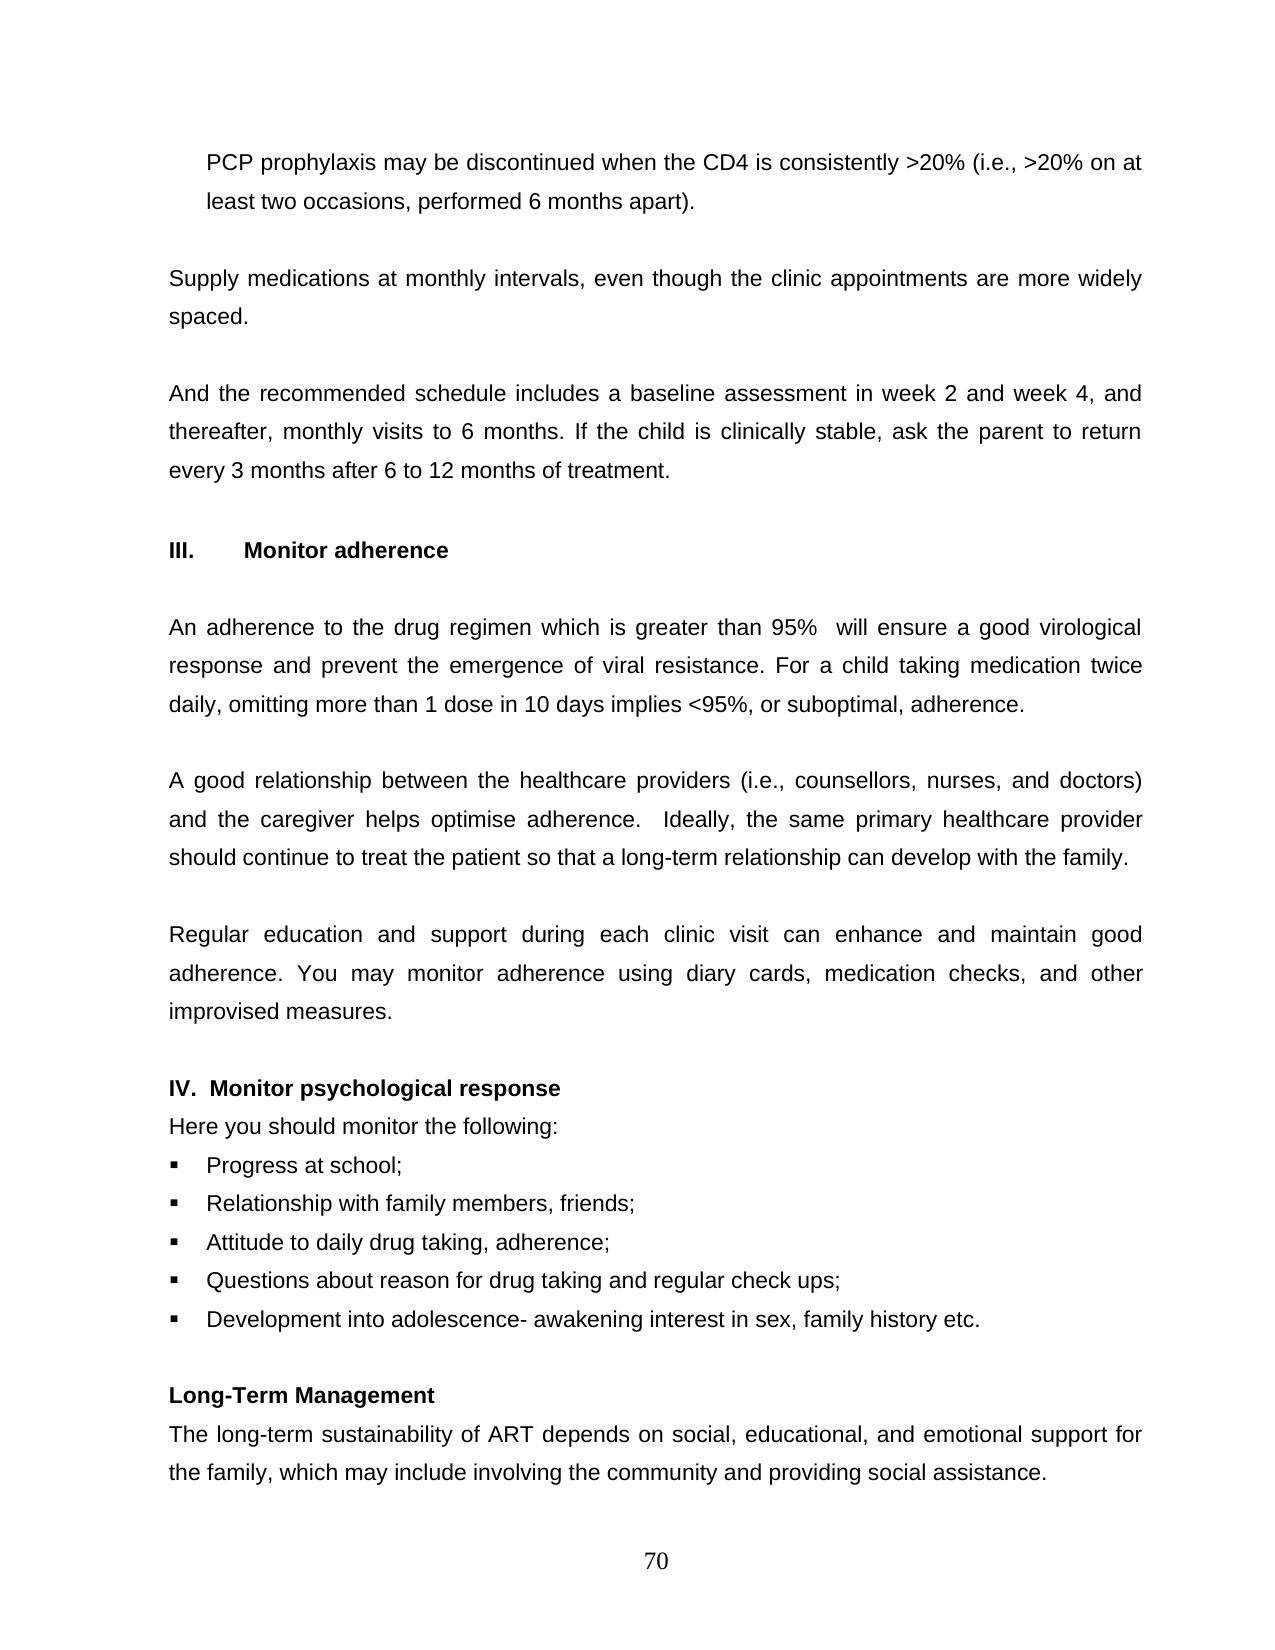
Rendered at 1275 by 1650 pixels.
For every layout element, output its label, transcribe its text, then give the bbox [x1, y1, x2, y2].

text PCP prophylaxis may be discontinued when the CD4 is consistently >20% (i.e., >20% on at least two occasions, performed 6 months apart). [206, 150, 1144, 214]
text Supply medications at monthly intervals, even though the clinic appointments are more widely spaced. [169, 265, 1144, 329]
list Relationship with family members, friends; [169, 1191, 1144, 1217]
text An adherence to the drug regimen which is greater than 95% will ensure a good virological response and prevent the emergence of viral resistance. For a child taking medication twice daily, omitting more than 1 dose in 10 days implies <95%, or suboptimal, adherence. [169, 614, 1144, 717]
text IV. Monitor psychological response [169, 1076, 1144, 1101]
text Regular education and support during each clinic visit can enhance and maintain good adherence. You may monitor adherence using diary cards, medication checks, and other improvised measures. [169, 922, 1144, 1024]
text Here you should monitor the following: [169, 1114, 1144, 1140]
text Long-Term Management [169, 1383, 1144, 1409]
text A good relationship between the healthcare providers (i.e., counsellors, nurses, and doctors) and the caregiver helps optimise adherence. Ideally, the same primary healthcare provider should continue to treat the patient so that a long-term relationship can develop with the family. [169, 768, 1144, 871]
list Monitor adherence [169, 537, 1144, 563]
list Questions about reason for drug taking and regular check ups; [169, 1268, 1144, 1293]
list Progress at school; [169, 1152, 1144, 1178]
list Development into adolescence- awakening interest in sex, family history etc. [169, 1306, 1144, 1332]
text And the recommended schedule includes a baseline assessment in week 2 and week 4, and thereafter, monthly visits to 6 months. If the child is clinically stable, ask the parent to return every 3 months after 6 to 12 months of treatment. [169, 381, 1144, 483]
text The long-term sustainability of ART depends on social, educational, and emotional support for the family, which may include involving the community and providing social assistance. [169, 1422, 1144, 1486]
list Attitude to daily drug taking, adherence; [169, 1229, 1144, 1255]
